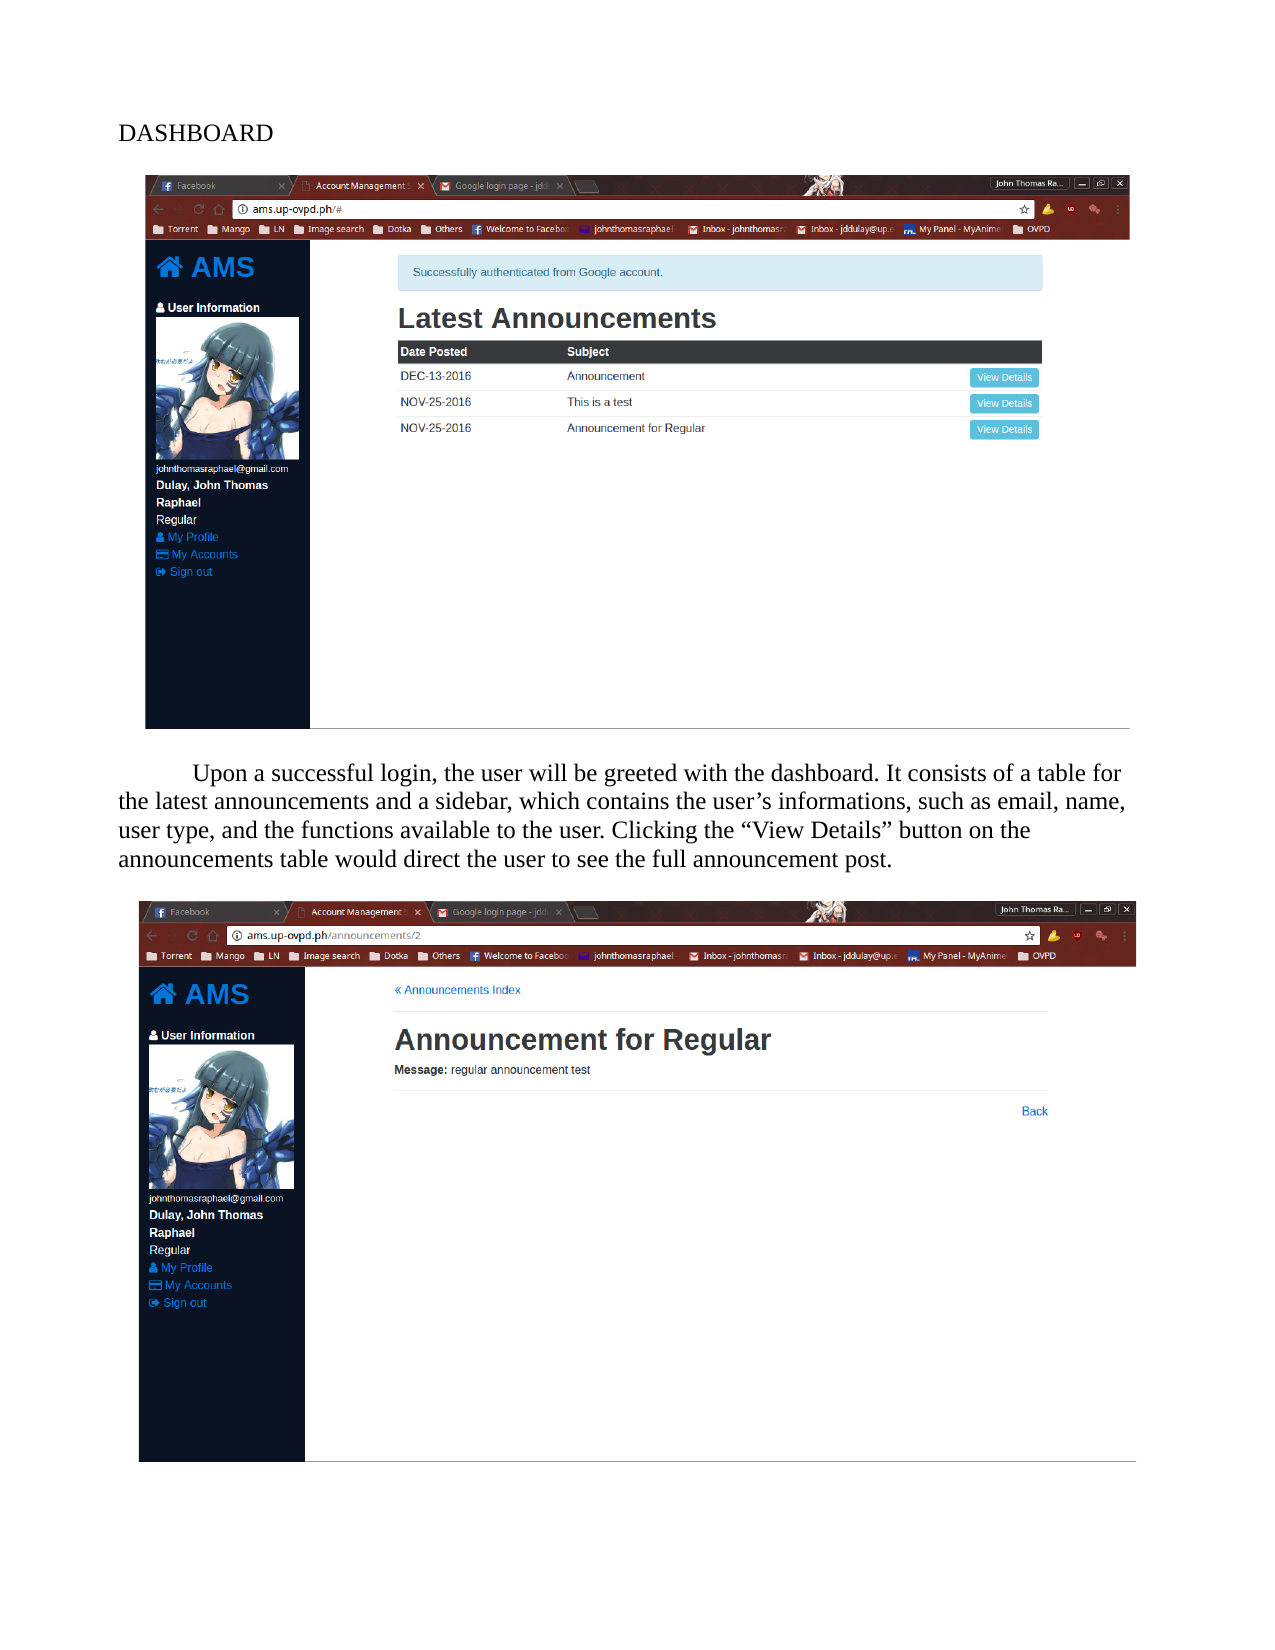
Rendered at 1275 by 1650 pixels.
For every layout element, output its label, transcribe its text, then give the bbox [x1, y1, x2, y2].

picture [138, 901, 1137, 1462]
text DASHBOARD [118, 118, 1157, 147]
text Upon a successful login, the user will be greeted with the dashboard. It consists of a table for the latest announcements and a sidebar, which contains the user’s informations, such as email, name, user type, and the functions available to the user. Clicking the “View Details” button on the announcements table would direct the user to see the full announcement post. [118, 758, 1157, 873]
picture [145, 175, 1130, 729]
